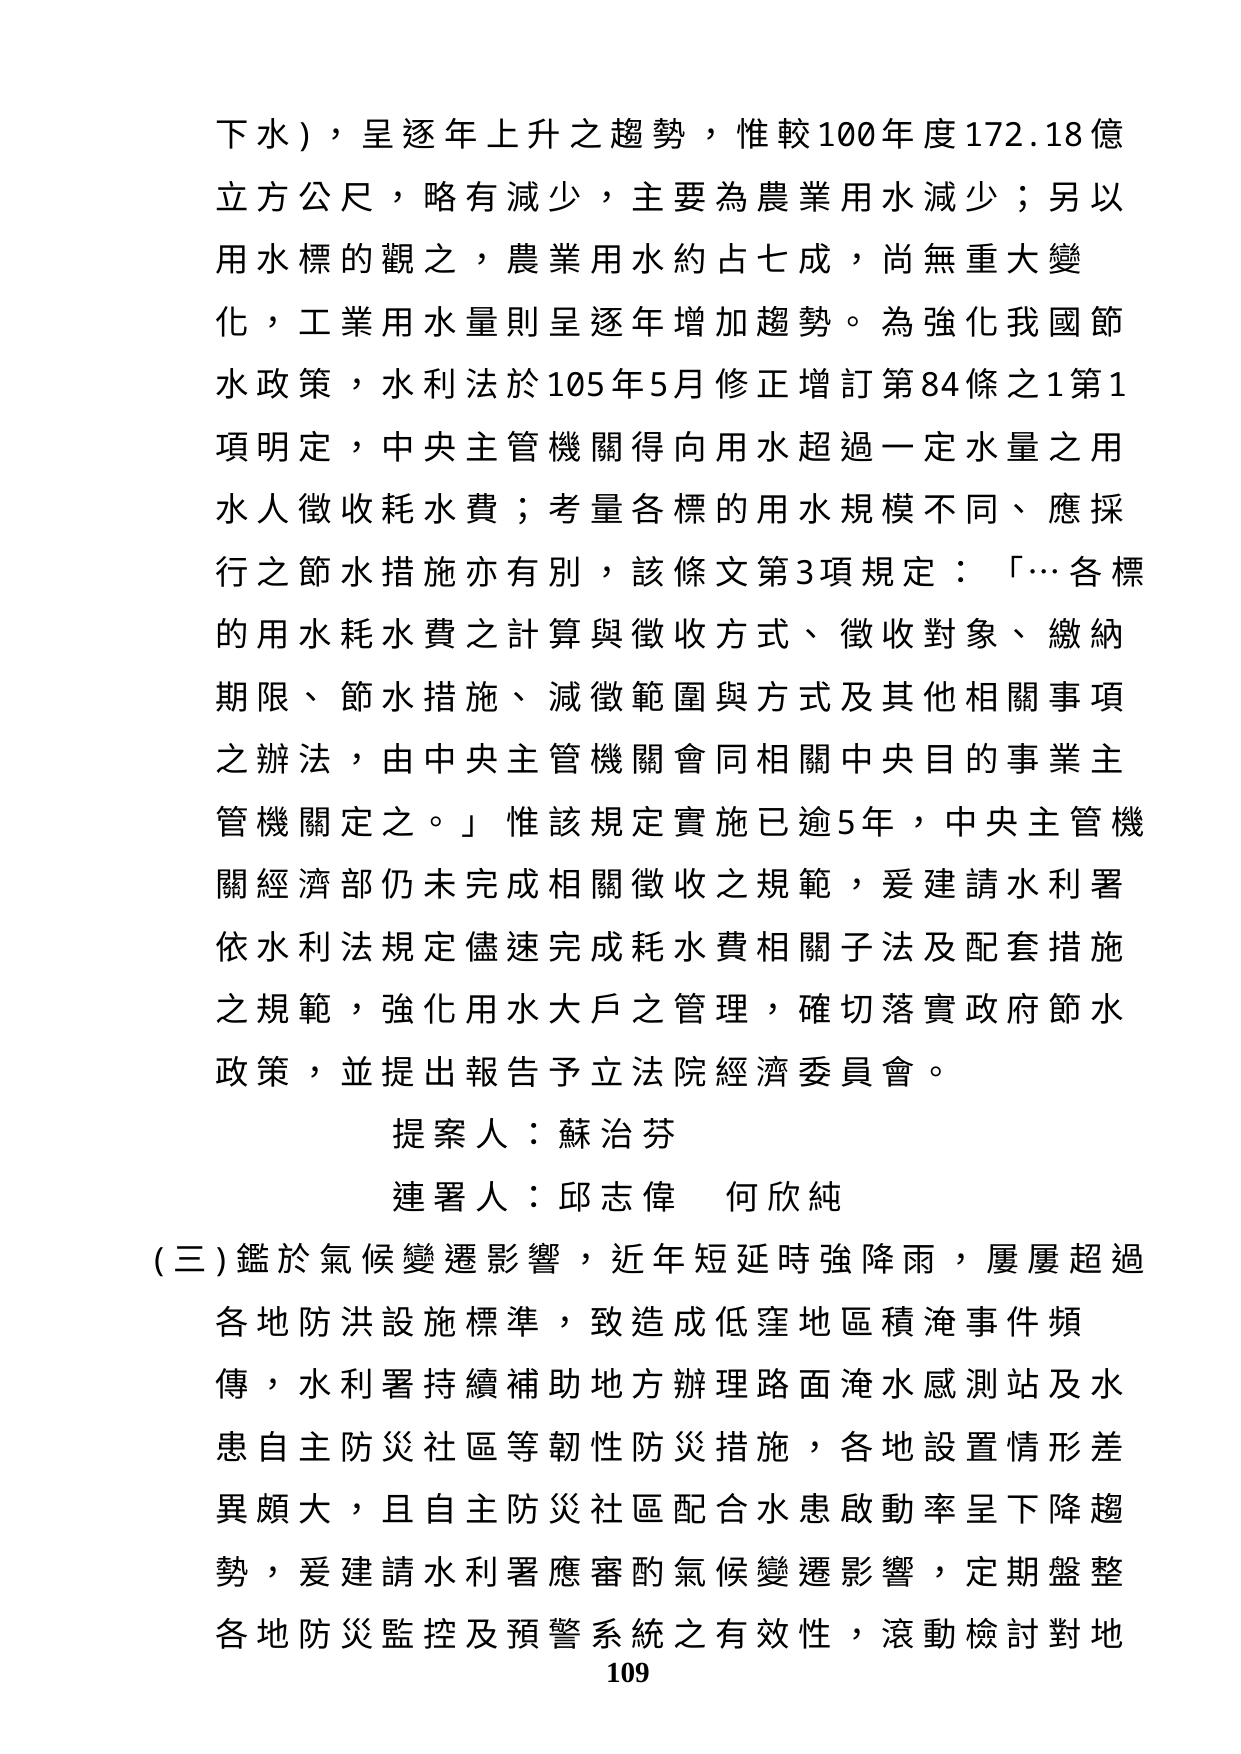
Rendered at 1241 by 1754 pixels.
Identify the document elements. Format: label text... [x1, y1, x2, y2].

text 連署人：邱志偉 何欣純 [384, 1153, 1079, 1216]
text 下水)，呈逐年上升之趨勢，惟較100年度172.18億立方公尺，略有減少，主要為農業用水減少；另以用水標的觀之，農業用水約占七成，尚無重大變化，工業用水量則呈逐年增加趨勢。為強化我國節水政策，水利法於105年5月修正增訂第84條之1第1項明定，中央主管機關得向用水超過一定水量之用水人徵收耗水費；考量各標的用水規模不同、應採行之節水措施亦有別，該條文第3項規定：「…各標的用水耗水費之計算與徵收方式、徵收對象、繳納期限、節水措施、減徵範圍與方式及其他相關事項之辦法，由中央主管機關會同相關中央目的事業主管機關定之。」惟該規定實施已逾5年，中央主管機關經濟部仍未完成相關徵收之規範，爰建請水利署依水利法規定儘速完成耗水費相關子法及配套措施之規範，強化用水大戶之管理，確切落實政府節水政策，並提出報告予立法院經濟委員會。 [140, 91, 1148, 1091]
text (三)鑑於氣候變遷影響，近年短延時強降雨，屢屢超過各地防洪設施標準，致造成低窪地區積淹事件頻傳，水利署持續補助地方辦理路面淹水感測站及水患自主防災社區等韌性防災措施，各地設置情形差異頗大，且自主防災社區配合水患啟動率呈下降趨勢，爰建請水利署應審酌氣候變遷影響，定期盤整各地防災監控及預警系統之有效性，滾動檢討對地 [140, 1216, 1148, 1653]
text 提案人：蘇治芬 [384, 1091, 1079, 1153]
